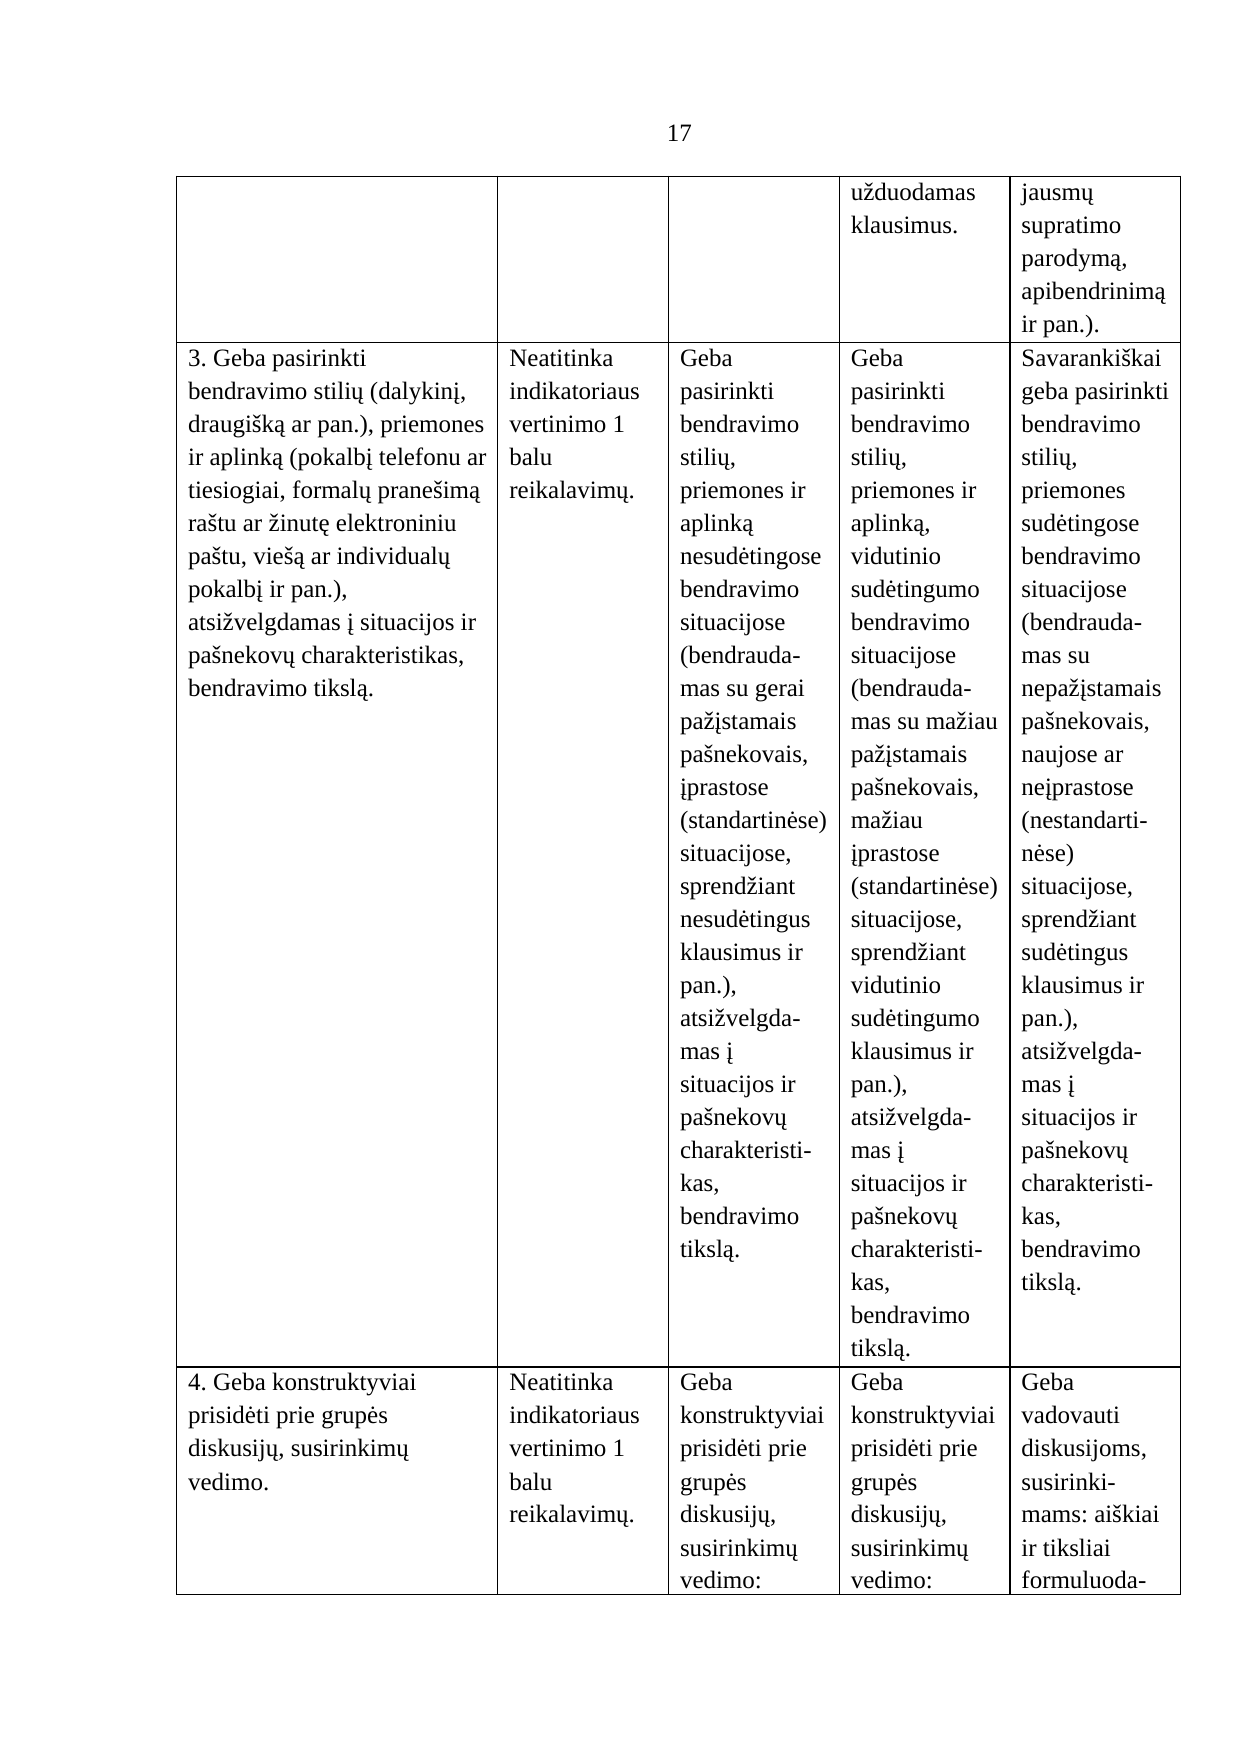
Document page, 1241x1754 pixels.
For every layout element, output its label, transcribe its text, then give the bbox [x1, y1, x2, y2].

table_cell [177, 177, 497, 342]
table_cell [498, 177, 668, 342]
table_cell 3. Geba pasirinkti bendravimo stilių (dalykinį, draugišką ar pan.), priemones ir aplinką (pokalbį telefonu ar tiesiogiai, formalų pranešimą raštu ar žinutę elektroniniu paštu, viešą ar individualų pokalbį ir pan.), atsižvelgdamas į situacijos ir pašnekovų charakteristikas, bendravimo tikslą. [177, 343, 497, 1366]
table_cell jausmų supratimo parodymą, apibendrinimą ir pan.). [1011, 177, 1180, 342]
table_cell 4. Geba konstruktyviai prisidėti prie grupės diskusijų, susirinkimų vedimo. [177, 1368, 497, 1594]
table_cell Geba pasirinkti bendravimo stilių, priemones ir aplinką nesudėtingose bendravimo situacijose (bendrauda-mas su gerai pažįstamais pašnekovais, įprastose (standartinėse) situacijose, sprendžiant nesudėtingus klausimus ir pan.), atsižvelgda-mas į situacijos ir pašnekovų charakteristi-kas, bendravimo tikslą. [669, 343, 839, 1366]
table_cell Neatitinka indikatoriaus vertinimo 1 balu reikalavimų. [498, 1368, 668, 1594]
table_cell [669, 177, 839, 342]
table_cell Geba vadovauti diskusijoms, susirinki-mams: aiškiai ir tiksliai formuluoda- [1011, 1368, 1180, 1594]
table_cell užduodamas klausimus. [840, 177, 1009, 342]
table_cell Neatitinka indikatoriaus vertinimo 1 balu reikalavimų. [498, 343, 668, 1366]
table_cell Geba pasirinkti bendravimo stilių, priemones ir aplinką, vidutinio sudėtingumo bendravimo situacijose (bendrauda-mas su mažiau pažįstamais pašnekovais, mažiau įprastose (standartinėse) situacijose, sprendžiant vidutinio sudėtingumo klausimus ir pan.), atsižvelgda-mas į situacijos ir pašnekovų charakteristi-kas, bendravimo tikslą. [840, 343, 1009, 1366]
table_cell Savarankiškai geba pasirinkti bendravimo stilių, priemones sudėtingose bendravimo situacijose (bendrauda-mas su nepažįstamais pašnekovais, naujose ar neįprastose (nestandarti-nėse) situacijose, sprendžiant sudėtingus klausimus ir pan.), atsižvelgda-mas į situacijos ir pašnekovų charakteristi-kas, bendravimo tikslą. [1011, 343, 1180, 1366]
table_cell Geba konstruktyviai prisidėti prie grupės diskusijų, susirinkimų vedimo: [840, 1368, 1009, 1594]
table_cell Geba konstruktyviai prisidėti prie grupės diskusijų, susirinkimų vedimo: [669, 1368, 839, 1594]
